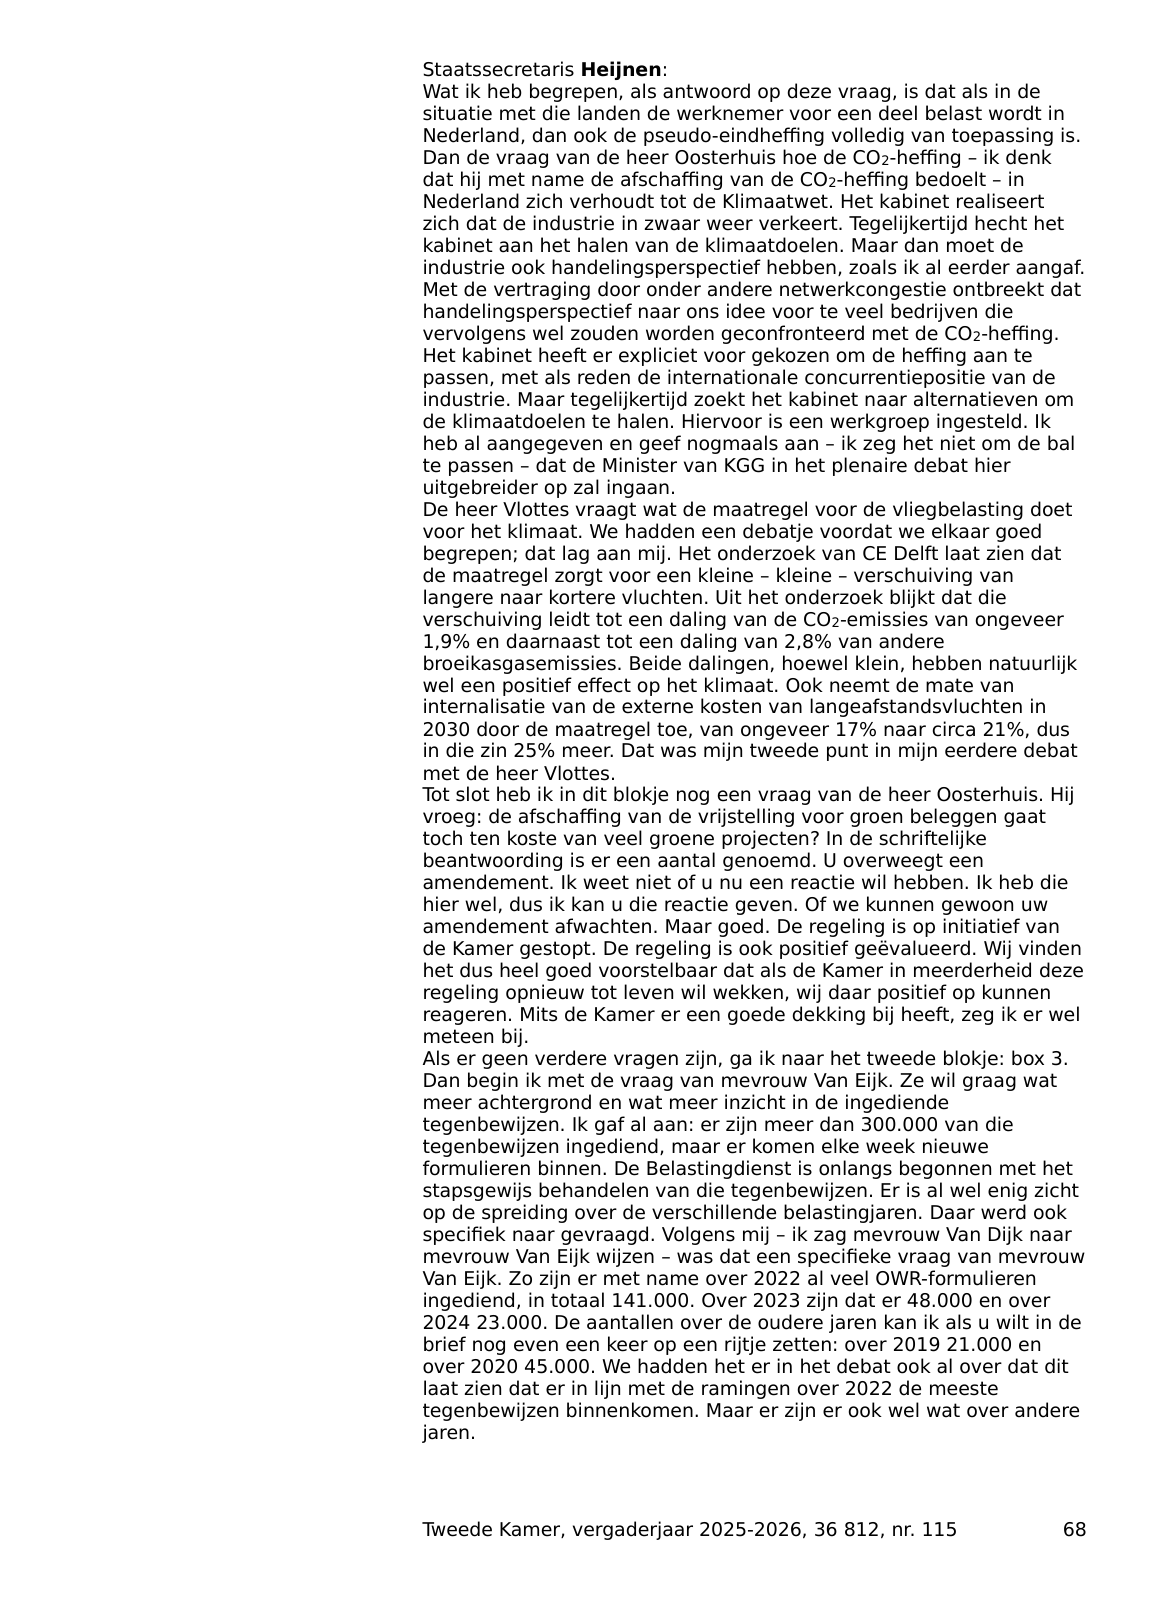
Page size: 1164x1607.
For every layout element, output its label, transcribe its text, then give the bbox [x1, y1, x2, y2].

text Dan de vraag van de heer Oosterhuis hoe de CO2-heffing – ik denk dat hij met name de afschaffing van de CO2-heffing bedoelt – in Nederland zich verhoudt tot de Klimaatwet. Het kabinet realiseert zich dat de industrie in zwaar weer verkeert. Tegelijkertijd hecht het kabinet aan het halen van de klimaatdoelen. Maar dan moet de industrie ook handelingsperspectief hebben, zoals ik al eerder aangaf. Met de vertraging door onder andere netwerkcongestie ontbreekt dat handelingsperspectief naar ons idee voor te veel bedrijven die vervolgens wel zouden worden geconfronteerd met de CO2-heffing. Het kabinet heeft er expliciet voor gekozen om de heffing aan te passen, met als reden de internationale concurrentiepositie van de industrie. Maar tegelijkertijd zoekt het kabinet naar alternatieven om de klimaatdoelen te halen. Hiervoor is een werkgroep ingesteld. Ik heb al aangegeven en geef nogmaals aan – ik zeg het niet om de bal te passen – dat de Minister van KGG in het plenaire debat hier uitgebreider op zal ingaan. [422, 147, 1087, 499]
text Als er geen verdere vragen zijn, ga ik naar het tweede blokje: box 3. Dan begin ik met de vraag van mevrouw Van Eijk. Ze wil graag wat meer achtergrond en wat meer inzicht in de ingediende tegenbewijzen. Ik gaf al aan: er zijn meer dan 300.000 van die tegenbewijzen ingediend, maar er komen elke week nieuwe formulieren binnen. De Belastingdienst is onlangs begonnen met het stapsgewijs behandelen van die tegenbewijzen. Er is al wel enig zicht op de spreiding over de verschillende belastingjaren. Daar werd ook specifiek naar gevraagd. Volgens mij – ik zag mevrouw Van Dijk naar mevrouw Van Eijk wijzen – was dat een specifieke vraag van mevrouw Van Eijk. Zo zijn er met name over 2022 al veel OWR-formulieren ingediend, in totaal 141.000. Over 2023 zijn dat er 48.000 en over 2024 23.000. De aantallen over de oudere jaren kan ik als u wilt in de brief nog even een keer op een rijtje zetten: over 2019 21.000 en over 2020 45.000. We hadden het er in het debat ook al over dat dit laat zien dat er in lijn met de ramingen over 2022 de meeste tegenbewijzen binnenkomen. Maar er zijn er ook wel wat over andere jaren. [422, 1048, 1087, 1444]
text Staatssecretaris Heijnen: [422, 59, 1087, 81]
text Wat ik heb begrepen, als antwoord op deze vraag, is dat als in de situatie met die landen de werknemer voor een deel belast wordt in Nederland, dan ook de pseudo-eindheffing volledig van toepassing is. [422, 81, 1087, 147]
text De heer Vlottes vraagt wat de maatregel voor de vliegbelasting doet voor het klimaat. We hadden een debatje voordat we elkaar goed begrepen; dat lag aan mij. Het onderzoek van CE Delft laat zien dat de maatregel zorgt voor een kleine – kleine – verschuiving van langere naar kortere vluchten. Uit het onderzoek blijkt dat die verschuiving leidt tot een daling van de CO2-emissies van ongeveer 1,9% en daarnaast tot een daling van 2,8% van andere broeikasgasemissies. Beide dalingen, hoewel klein, hebben natuurlijk wel een positief effect op het klimaat. Ook neemt de mate van internalisatie van de externe kosten van langeafstandsvluchten in 2030 door de maatregel toe, van ongeveer 17% naar circa 21%, dus in die zin 25% meer. Dat was mijn tweede punt in mijn eerdere debat met de heer Vlottes. [422, 499, 1087, 784]
text Tot slot heb ik in dit blokje nog een vraag van de heer Oosterhuis. Hij vroeg: de afschaffing van de vrijstelling voor groen beleggen gaat toch ten koste van veel groene projecten? In de schriftelijke beantwoording is er een aantal genoemd. U overweegt een amendement. Ik weet niet of u nu een reactie wil hebben. Ik heb die hier wel, dus ik kan u die reactie geven. Of we kunnen gewoon uw amendement afwachten. Maar goed. De regeling is op initiatief van de Kamer gestopt. De regeling is ook positief geëvalueerd. Wij vinden het dus heel goed voorstelbaar dat als de Kamer in meerderheid deze regeling opnieuw tot leven wil wekken, wij daar positief op kunnen reageren. Mits de Kamer er een goede dekking bij heeft, zeg ik er wel meteen bij. [422, 784, 1087, 1048]
